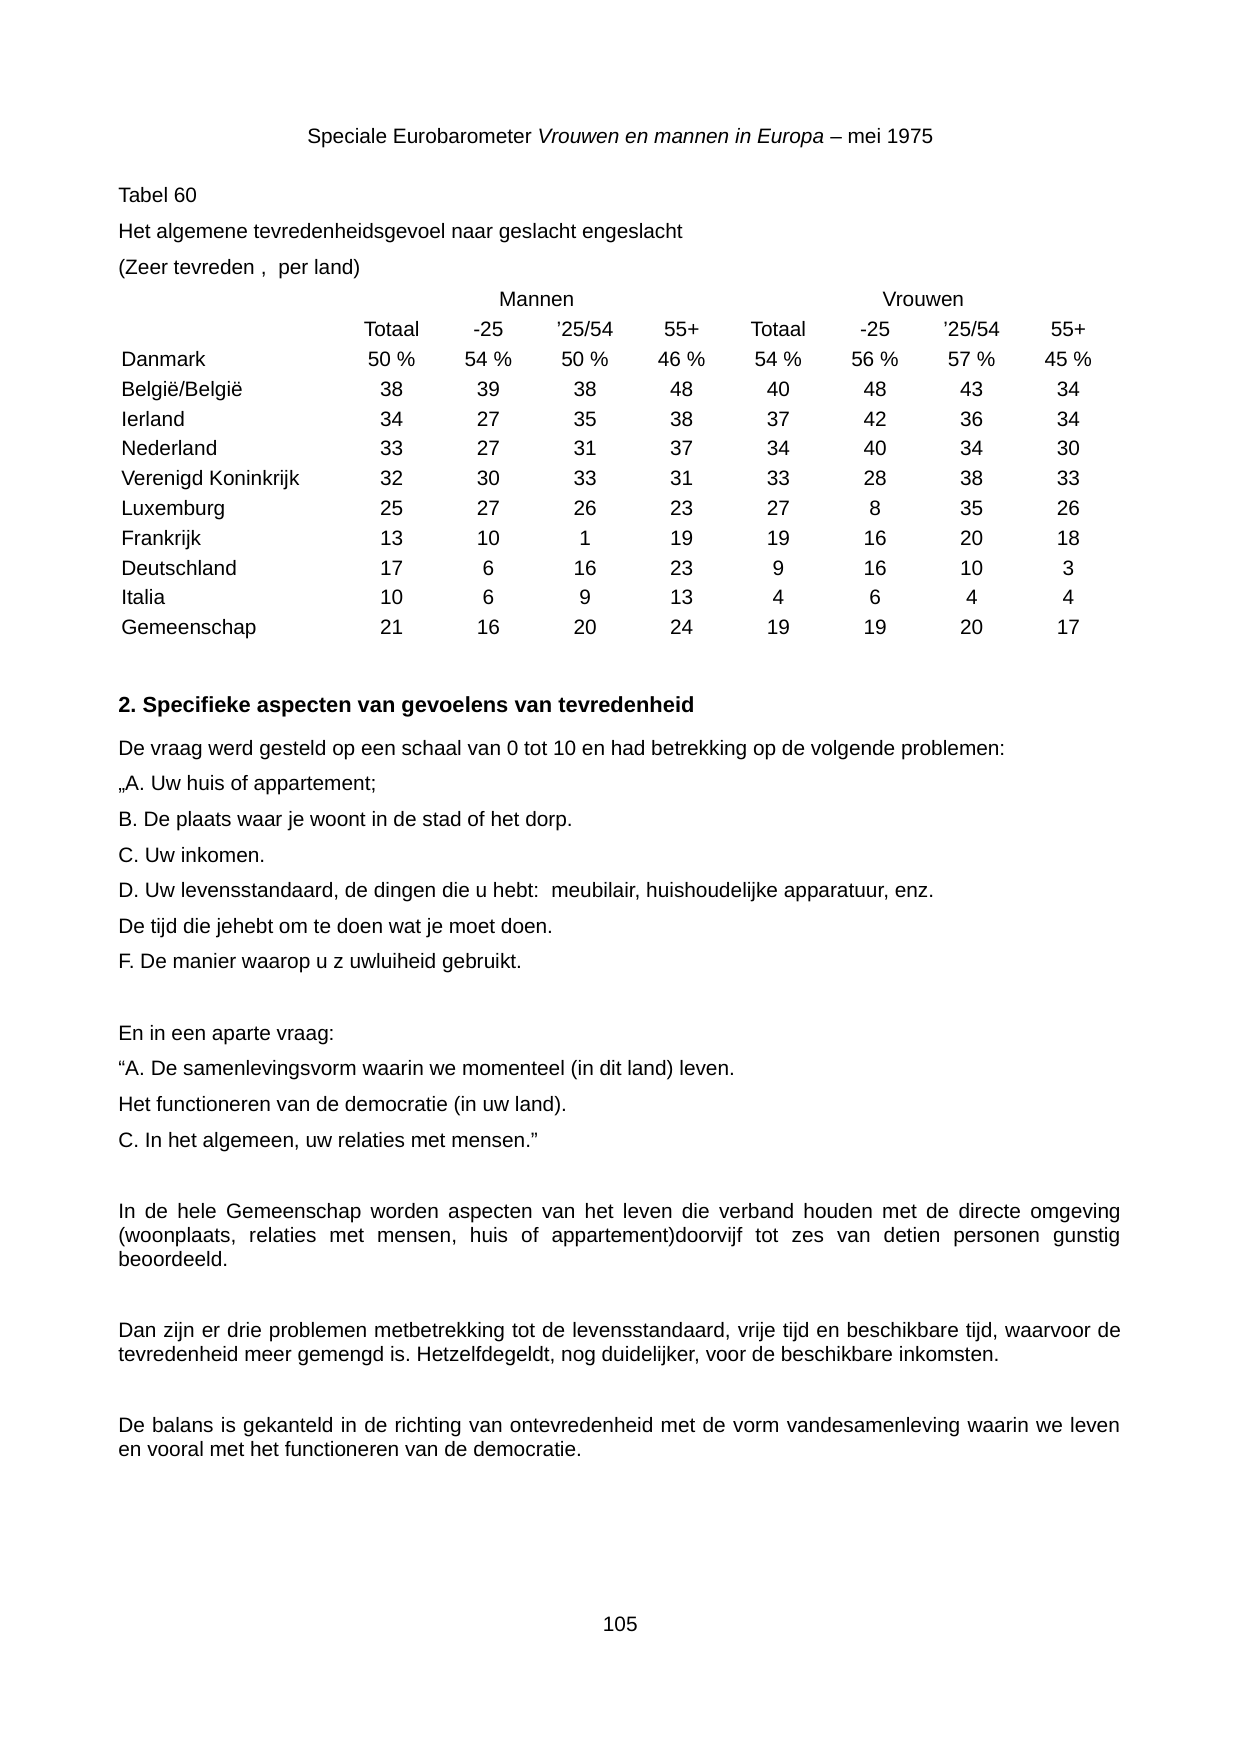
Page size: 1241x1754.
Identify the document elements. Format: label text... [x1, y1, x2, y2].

table_cell 45 % [1020, 344, 1116, 374]
table_cell 38 [536, 374, 633, 403]
table_cell 55+ [1020, 314, 1116, 344]
table_cell 19 [730, 612, 826, 642]
table_cell 13 [343, 523, 440, 552]
table_cell Luxemburg [118, 493, 343, 523]
table_cell 36 [923, 404, 1020, 433]
table_cell 48 [633, 374, 730, 403]
table_cell 4 [730, 582, 826, 612]
table_cell 16 [536, 553, 633, 582]
table_cell 17 [1020, 612, 1116, 642]
table_cell 13 [633, 582, 730, 612]
text Het functioneren van de democratie (in uw land). [118, 1092, 1122, 1116]
table_cell 31 [633, 463, 730, 493]
table_cell 19 [633, 523, 730, 552]
table_cell 18 [1020, 523, 1116, 552]
table_cell 16 [826, 523, 923, 552]
table_cell 27 [440, 433, 536, 463]
table_cell 28 [826, 463, 923, 493]
table_cell 56 % [826, 344, 923, 374]
text „A. Uw huis of appartement; [118, 771, 1122, 795]
table_cell 35 [536, 404, 633, 433]
table_cell 55+ [633, 314, 730, 344]
table_cell 1 [536, 523, 633, 552]
table_cell 40 [826, 433, 923, 463]
text Tabel 60 [118, 183, 1122, 207]
table_cell ’25/54 [923, 314, 1020, 344]
table_cell Deutschland [118, 553, 343, 582]
table_cell 50 % [536, 344, 633, 374]
table_cell 38 [923, 463, 1020, 493]
text C. Uw inkomen. [118, 842, 1122, 866]
table_cell 54 % [440, 344, 536, 374]
table_cell 16 [826, 553, 923, 582]
table_header Mannen [343, 284, 730, 314]
table_cell 10 [440, 523, 536, 552]
table_cell 40 [730, 374, 826, 403]
subtitle 2. Specifieke aspecten van gevoelens van tevredenheid [118, 692, 1122, 717]
text Dan zijn er drie problemen metbetrekking tot de levensstandaard, vrije tijd en beschikbare tijd, waarvoor de tevredenheid meer gemengd is. Hetzelfdegeldt, nog duidelijker, voor de beschikbare inkomsten. [118, 1318, 1122, 1366]
table_cell 54 % [730, 344, 826, 374]
table_cell 21 [343, 612, 440, 642]
table_cell 25 [343, 493, 440, 523]
text In de hele Gemeenschap worden aspecten van het leven die verband houden met de directe omgeving (woonplaats, relaties met mensen, huis of appartement)doorvijf tot zes van detien personen gunstig beoordeeld. [118, 1199, 1122, 1271]
table_header [118, 284, 343, 314]
table_cell 34 [1020, 374, 1116, 403]
table_cell 17 [343, 553, 440, 582]
text Het algemene tevredenheidsgevoel naar geslacht engeslacht [118, 219, 1122, 243]
table_cell 23 [633, 493, 730, 523]
table_cell [118, 314, 343, 344]
table_cell 20 [536, 612, 633, 642]
table_cell 34 [923, 433, 1020, 463]
table_cell 34 [343, 404, 440, 433]
table_cell 10 [343, 582, 440, 612]
table_cell 27 [440, 404, 536, 433]
table_cell 9 [730, 553, 826, 582]
table_cell 27 [730, 493, 826, 523]
table_cell België/België [118, 374, 343, 403]
table_cell 30 [1020, 433, 1116, 463]
table_cell -25 [440, 314, 536, 344]
table_cell 33 [536, 463, 633, 493]
table_cell 38 [343, 374, 440, 403]
table_cell 34 [1020, 404, 1116, 433]
table_cell 37 [730, 404, 826, 433]
table_cell 20 [923, 523, 1020, 552]
table_cell 39 [440, 374, 536, 403]
table_cell Italia [118, 582, 343, 612]
text “A. De samenlevingsvorm waarin we momenteel (in dit land) leven. [118, 1056, 1122, 1080]
text B. De plaats waar je woont in de stad of het dorp. [118, 807, 1122, 831]
table_cell 26 [536, 493, 633, 523]
table_cell 24 [633, 612, 730, 642]
table_cell 33 [343, 433, 440, 463]
table_cell 42 [826, 404, 923, 433]
table_cell 16 [440, 612, 536, 642]
table_cell 57 % [923, 344, 1020, 374]
table_cell 4 [923, 582, 1020, 612]
table_cell 27 [440, 493, 536, 523]
table_cell 33 [730, 463, 826, 493]
table_cell Nederland [118, 433, 343, 463]
table_cell 35 [923, 493, 1020, 523]
text De vraag werd gesteld op een schaal van 0 tot 10 en had betrekking op de volgende problemen: [118, 736, 1122, 759]
table_cell 33 [1020, 463, 1116, 493]
table_cell 23 [633, 553, 730, 582]
table_cell 9 [536, 582, 633, 612]
table_cell 19 [730, 523, 826, 552]
table_cell 37 [633, 433, 730, 463]
table_cell 19 [826, 612, 923, 642]
table_cell 32 [343, 463, 440, 493]
table_cell 3 [1020, 553, 1116, 582]
text De tijd die jehebt om te doen wat je moet doen. [118, 914, 1122, 938]
table_cell Gemeenschap [118, 612, 343, 642]
table_cell 8 [826, 493, 923, 523]
text En in een aparte vraag: [118, 1021, 1122, 1044]
table_cell 26 [1020, 493, 1116, 523]
table_cell 31 [536, 433, 633, 463]
table_cell ’25/54 [536, 314, 633, 344]
table_header Vrouwen [730, 284, 1116, 314]
table_cell 6 [440, 582, 536, 612]
table_cell 30 [440, 463, 536, 493]
text D. Uw levensstandaard, de dingen die u hebt: meubilair, huishoudelijke apparatuur, enz. [118, 878, 1122, 902]
table_cell 50 % [343, 344, 440, 374]
table_cell 48 [826, 374, 923, 403]
text C. In het algemeen, uw relaties met mensen.” [118, 1127, 1122, 1151]
table_cell Totaal [730, 314, 826, 344]
table_cell 34 [730, 433, 826, 463]
table_cell 4 [1020, 582, 1116, 612]
table_cell Danmark [118, 344, 343, 374]
text De balans is gekanteld in de richting van ontevredenheid met de vorm vandesamenleving waarin we leven en vooral met het functioneren van de democratie. [118, 1413, 1122, 1461]
table_cell -25 [826, 314, 923, 344]
table_cell Totaal [343, 314, 440, 344]
table_cell 10 [923, 553, 1020, 582]
table_cell 46 % [633, 344, 730, 374]
table_cell 38 [633, 404, 730, 433]
table_cell 6 [826, 582, 923, 612]
table_cell 20 [923, 612, 1020, 642]
text (Zeer tevreden , per land) [118, 254, 1122, 278]
table_cell Ierland [118, 404, 343, 433]
text F. De manier waarop u z uwluiheid gebruikt. [118, 949, 1122, 973]
table_cell Frankrijk [118, 523, 343, 552]
table_cell 6 [440, 553, 536, 582]
table_cell 43 [923, 374, 1020, 403]
table_cell Verenigd Koninkrijk [118, 463, 343, 493]
